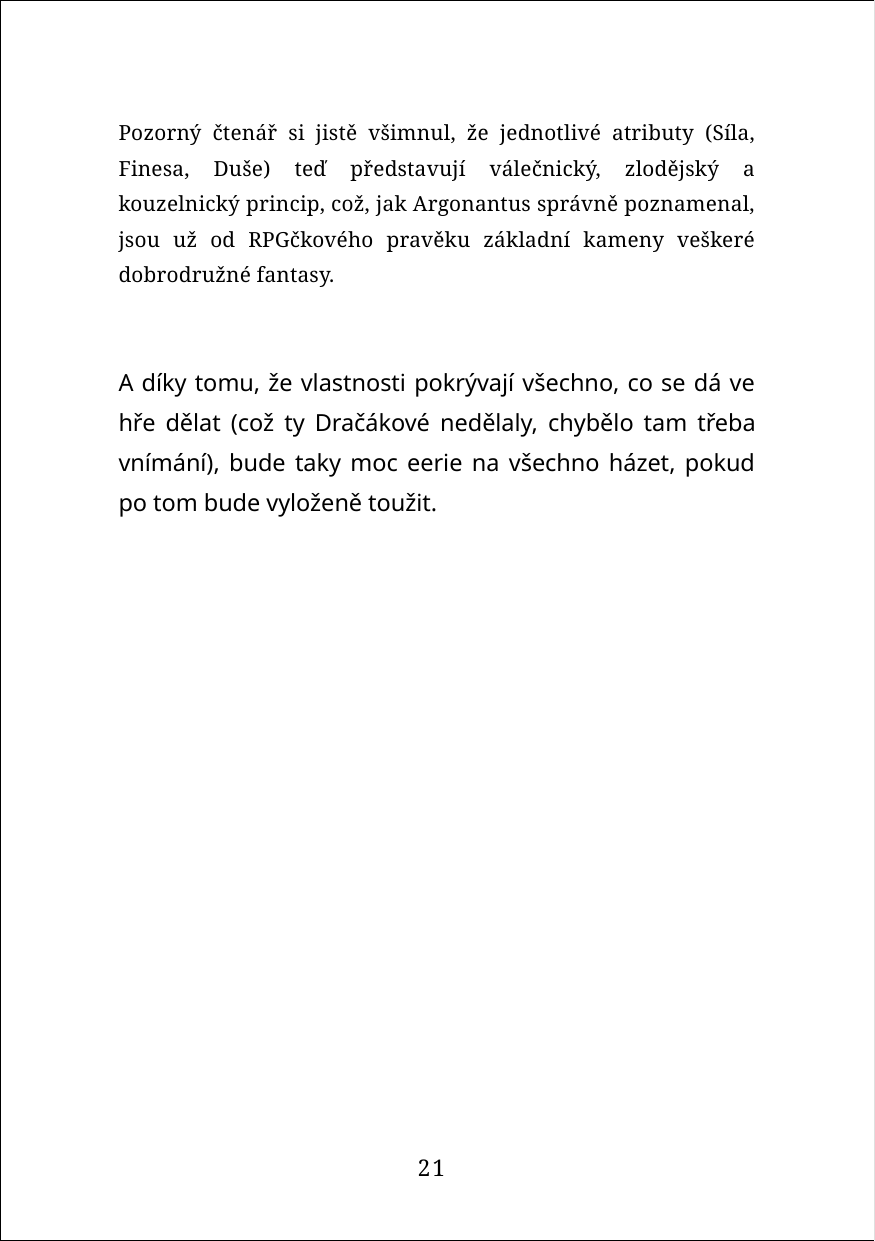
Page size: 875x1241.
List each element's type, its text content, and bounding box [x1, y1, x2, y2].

text A díky tomu, že vlastnosti pokrývají všechno, co se dá ve hře dělat (což ty Dračákové nedělaly, chybělo tam třeba vnímání), bude taky moc eerie na všechno házet, pokud po tom bude vyloženě toužit. [118, 367, 756, 518]
text Pozorný čtenář si jistě všimnul, že jednotlivé atributy (Síla, Finesa, Duše) teď představují válečnický, zlodějský a kouzelnický princip, což, jak Argonantus správně poznamenal, jsou už od RPGčkového pravěku základní kameny veškeré dobrodružné fantasy. [118, 118, 756, 289]
